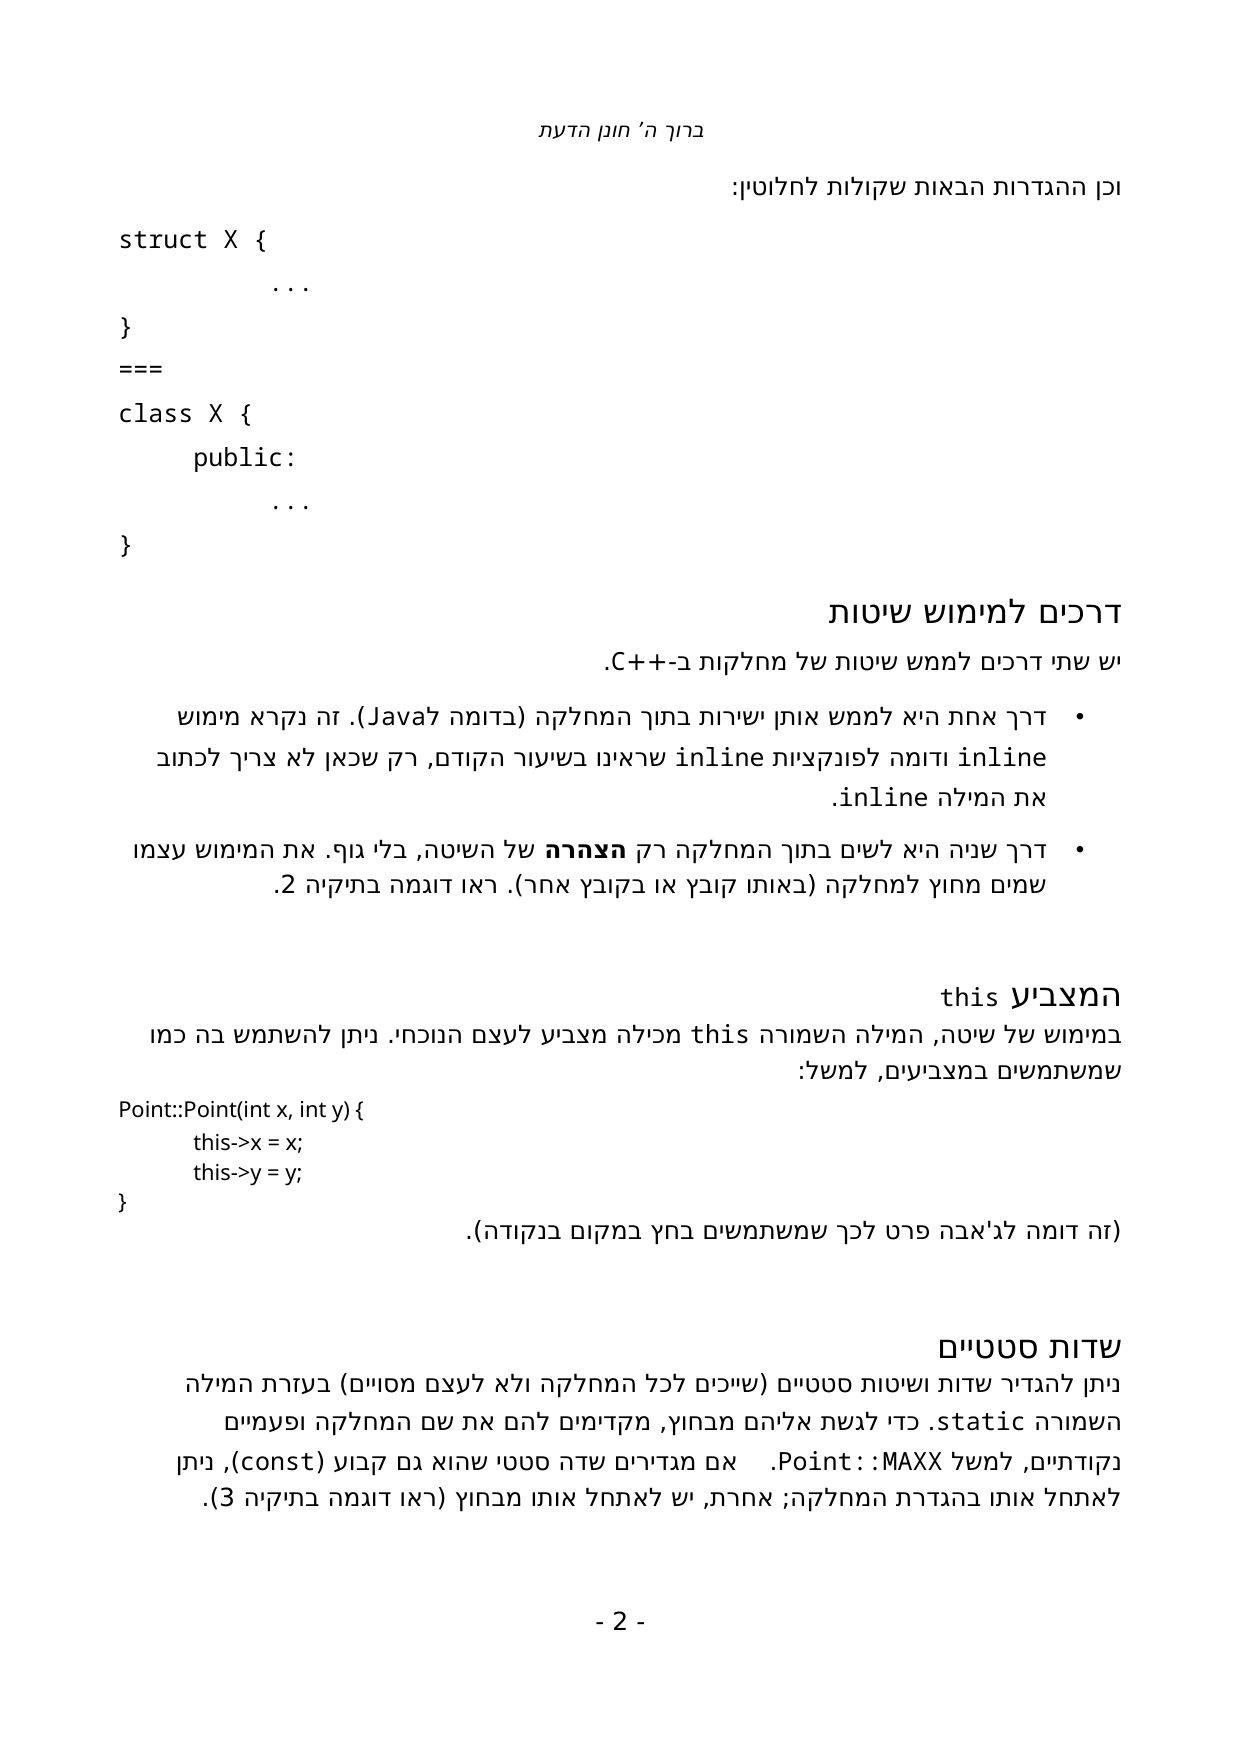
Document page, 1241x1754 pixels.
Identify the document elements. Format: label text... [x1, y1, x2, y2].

text } [118, 308, 1122, 343]
subtitle המצביע this [118, 975, 1122, 1014]
text } [118, 526, 1122, 560]
text struct X { [118, 221, 1122, 256]
text ... [118, 483, 1122, 517]
text יש שתי דרכים לממש שיטות של מחלקות ב-++C. [118, 643, 1122, 677]
text public: [118, 439, 1122, 473]
text במימוש של שיטה, המילה השמורה this מכילה מצביע לעצם הנוכחי. ניתן להשתמש בה כמו שמשתמשים במצביעים, למשל: [118, 1017, 1122, 1086]
subtitle שדות סטטיים [118, 1327, 1122, 1366]
text ... [118, 265, 1122, 299]
text this->y = y; [118, 1156, 1122, 1186]
text this->x = x; [118, 1127, 1122, 1156]
text Point::Point(int x, int y) { [118, 1094, 1122, 1124]
text } [118, 1186, 1122, 1216]
text (זה דומה לג'אבה פרט לכך שמשתמשים בחץ במקום בנקודה). [118, 1216, 1122, 1245]
text === [118, 352, 1122, 386]
text class X { [118, 396, 1122, 430]
text ניתן להגדיר שדות ושיטות סטטיים (שייכים לכל המחלקה ולא לעצם מסויים) בעזרת המילה השמורה static. כדי לגשת אליהם מבחוץ, מקדימים להם את שם המחלקה ופעמיים נקודתיים, למשל Point::MAXX. אם מגדירים שדה סטטי שהוא גם קבוע (const), ניתן לאתחל אותו בהגדרת המחלקה; אחרת, יש לאתחל אותו מבחוץ (ראו דוגמה בתיקיה 3). [118, 1369, 1122, 1513]
list דרך אחת היא לממש אותן ישירות בתוך המחלקה (בדומה לJava). זה נקרא מימוש inline ודומה לפונקציות inline שראינו בשיעור הקודם, רק שכאן לא צריך לכתוב את המילה inline. [118, 699, 1084, 814]
text וכן ההגדרות הבאות שקולות לחלוטין: [118, 172, 1122, 201]
subtitle דרכים למימוש שיטות [118, 592, 1122, 631]
list דרך שניה היא לשים בתוך המחלקה רק הצהרה של השיטה, בלי גוף. את המימוש עצמו שמים מחוץ למחלקה (באותו קובץ או בקובץ אחר). ראו דוגמה בתיקיה 2. [118, 835, 1084, 899]
